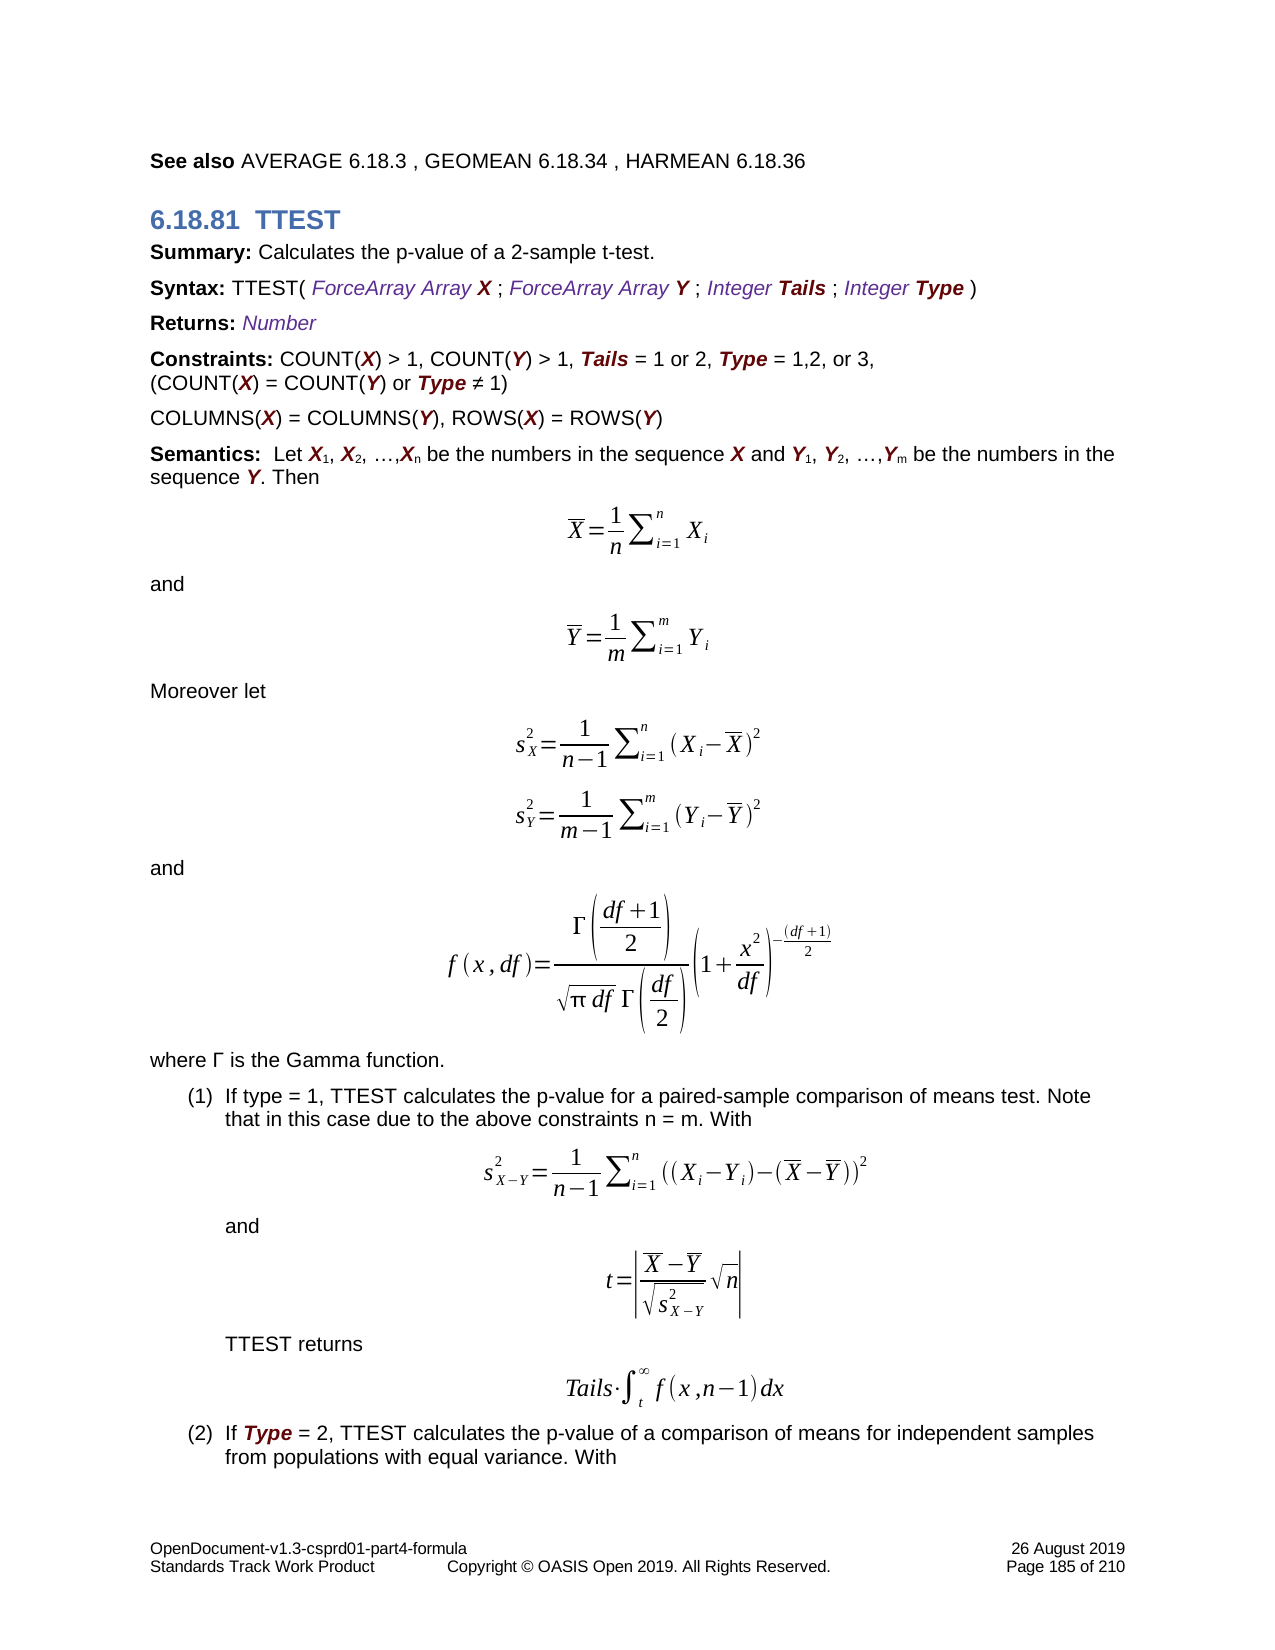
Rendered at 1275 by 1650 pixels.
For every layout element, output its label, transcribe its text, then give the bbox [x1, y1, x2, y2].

text Semantics: Let X1, X2, …,Xn be the numbers in the sequence X and Y1, Y2, …,Ym be the numbers in the sequence Y. Then [150, 442, 1125, 489]
text COLUMNS(X) = COLUMNS(Y), ROWS(X) = ROWS(Y) [150, 407, 1125, 430]
list TTEST returns [187, 1332, 1125, 1356]
text and [150, 857, 1125, 880]
text Moreover let [150, 679, 1125, 703]
text Constraints: COUNT(X) > 1, COUNT(Y) > 1, Tails = 1 or 2, Type = 1,2, or 3, (COUNT(X) = COUNT(Y) or Type ≠ 1) [150, 347, 1125, 394]
list and [187, 1214, 1125, 1238]
subtitle TTEST [150, 204, 1125, 234]
list If type = 1, TTEST calculates the p-value for a paired-sample comparison of means test. Note that in this case due to the above constraints n = m. With [187, 1084, 1125, 1131]
text Returns: Number [150, 312, 1125, 335]
text Summary: Calculates the p-value of a 2-sample t-test. [150, 241, 1125, 264]
text and [150, 572, 1125, 596]
text Syntax: TTEST( ForceArray Array X ; ForceArray Array Y ; Integer Tails ; Integer Type ) [150, 276, 1125, 300]
list If Type = 2, TTEST calculates the p-value of a comparison of means for independent samples from populations with equal variance. With [187, 1422, 1125, 1469]
text where Γ is the Gamma function. [150, 1048, 1125, 1072]
text See also AVERAGE 6.18.3 , GEOMEAN 6.18.34 , HARMEAN 6.18.36 [150, 150, 1125, 173]
